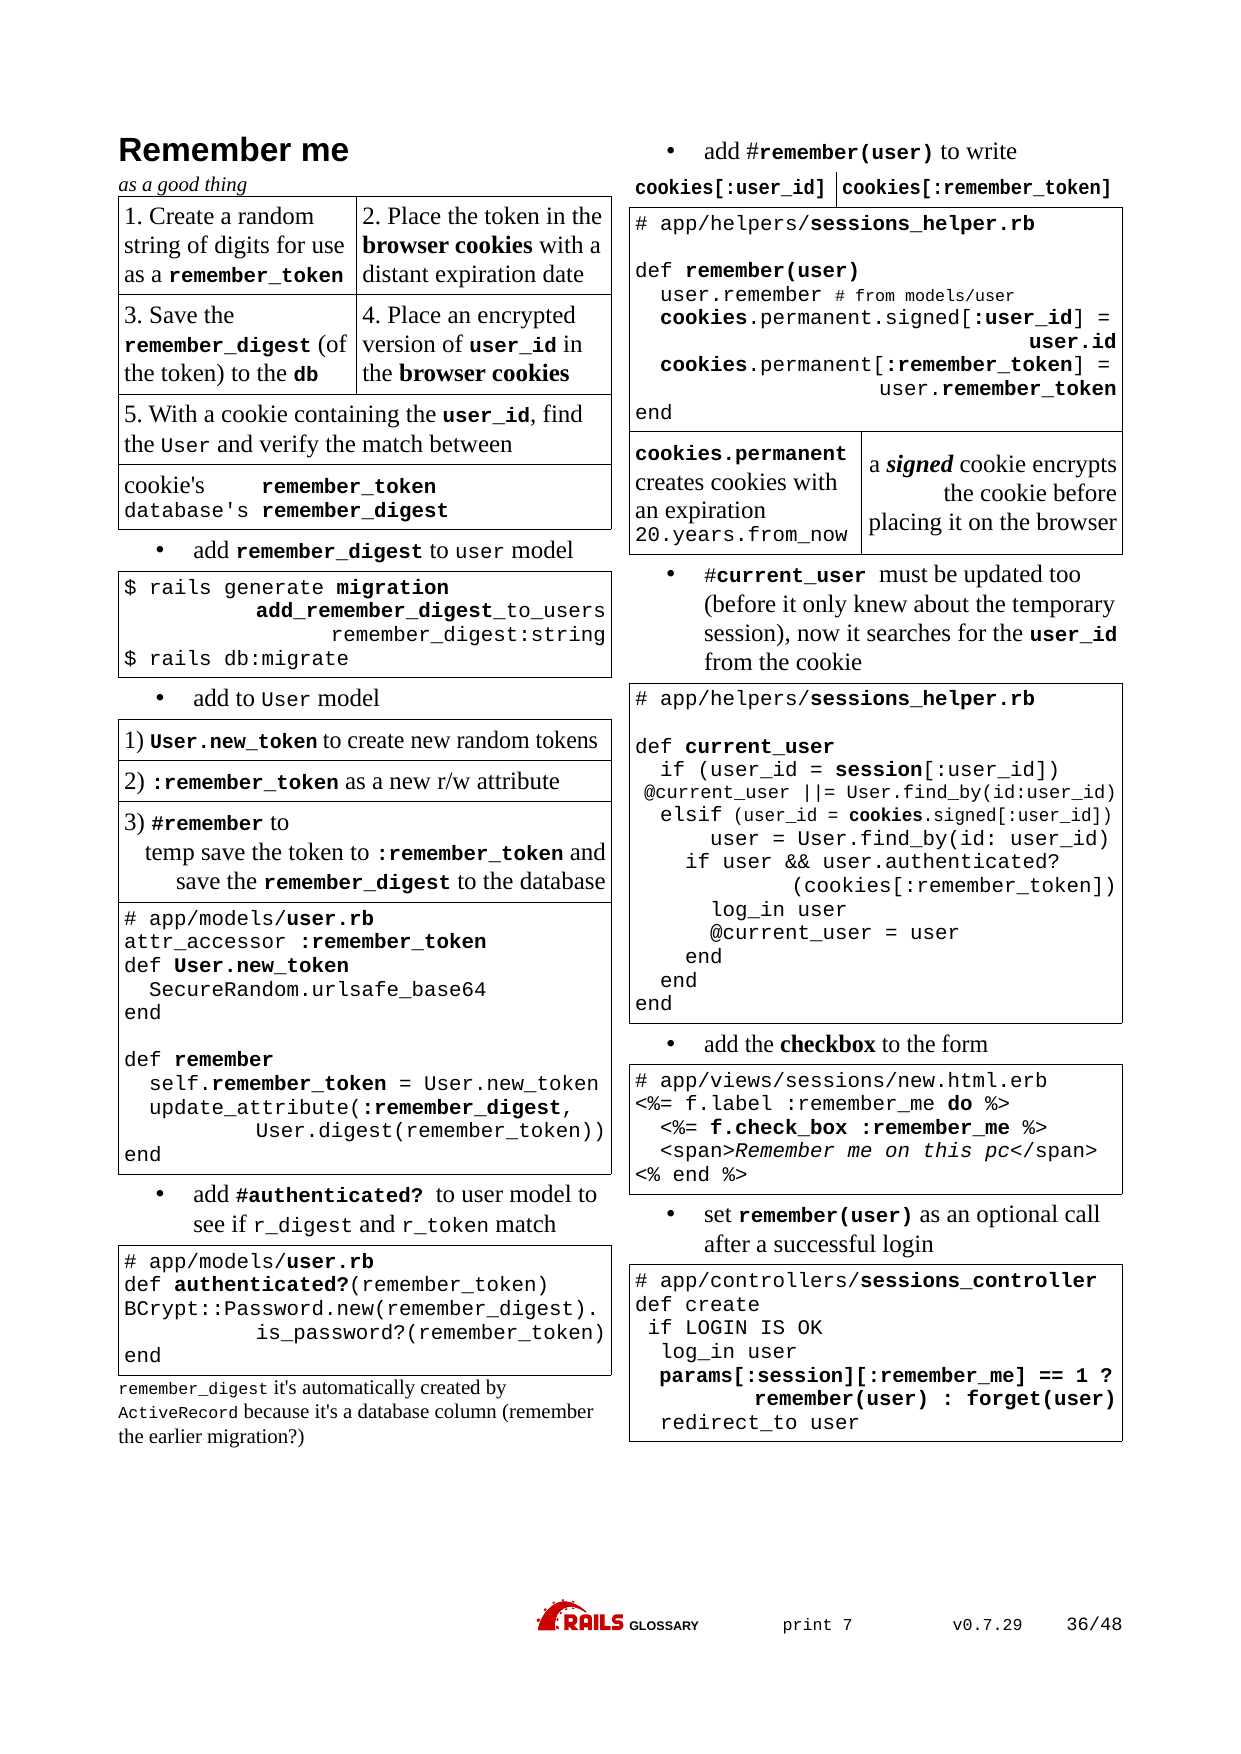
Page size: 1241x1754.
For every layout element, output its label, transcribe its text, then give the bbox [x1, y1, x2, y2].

list set remember(user) as an optional call after a successful login [666, 1199, 1122, 1258]
text remember_digest it's automatically created by ActiveRecord because it's a database column (remember the earlier migration?) [118, 1376, 611, 1448]
list add remember_digest to user model [156, 535, 611, 565]
table_header 1) User.new_token to create new random tokens [119, 720, 611, 760]
table_cell 3) #remember to temp save the token to :remember_token and save the remember_digest to the database [119, 802, 611, 902]
table_header # app/controllers/sessions_controller def create if LOGIN IS OK log_in user params[:session][:remember_me] == 1 ? remember(user) : forget(user) redirect_to user [630, 1265, 1122, 1441]
list add the checkbox to the form [666, 1029, 1122, 1057]
list add #authenticated? to user model to see if r_digest and r_token match [156, 1179, 611, 1239]
list add to User model [156, 683, 611, 713]
list add #remember(user) to write [666, 136, 1122, 165]
list #current_user must be updated too (before it only knew about the temporary session), now it searches for the user_id from the cookie [666, 559, 1122, 676]
table_header 2. Place the token in the browser cookies with a distant expiration date [357, 197, 611, 294]
table_header # app/helpers/sessions_helper.rb def current_user if (user_id = session[:user_id]) @current_user ||= User.find_by(id:user_id) elsif (user_id = cookies.signed[:user_id]) user = User.find_by(id: user_id) if user && user.authenticated? (cookies[:remember_token]) log_in user @current_user = user end end end [630, 684, 1122, 1023]
table_header # app/models/user.rb attr_accessor :remember_token def User.new_token SecureRandom.urlsafe_base64 end def remember self.remember_token = User.new_token update_attribute(:remember_digest, User.digest(remember_token)) end [119, 903, 611, 1173]
table_cell 4. Place an encrypted version of user_id in the browser cookies [357, 295, 611, 394]
table_header a signed cookie encrypts the cookie before placing it on the browser [862, 432, 1122, 553]
table_header cookies.permanent creates cookies with an expiration 20.years.from_now [630, 432, 861, 553]
subtitle Remember me [118, 130, 611, 168]
table_header $ rails generate migration add_remember_digest_to_users remember_digest:string $ rails db:migrate [119, 572, 611, 677]
table_header # app/models/user.rb def authenticated?(remember_token) BCrypt::Password.new(remember_digest). is_password?(remember_token) end [119, 1246, 611, 1375]
table_header cookies[:user_id] [629, 172, 836, 207]
table_cell 5. With a cookie containing the user_id, find the User and verify the match between [119, 395, 611, 464]
table_header # app/views/sessions/new.html.erb <%= f.label :remember_me do %> <%= f.check_box :remember_me %> <span>Remember me on this pc</span> <% end %> [630, 1065, 1122, 1193]
table_cell 2) :remember_token as a new r/w attribute [119, 761, 611, 801]
table_cell 3. Save the remember_digest (of the token) to the db [119, 295, 356, 394]
text as a good thing [118, 171, 611, 196]
table_header 1. Create a random string of digits for use as a remember_token [119, 197, 356, 294]
table_cell cookie's remember_token database's remember_digest [119, 465, 611, 529]
table_header # app/helpers/sessions_helper.rb def remember(user) user.remember # from models/user cookies.permanent.signed[:user_id] = user.id cookies.permanent[:remember_token] = user.remember_token end [630, 208, 1122, 431]
table_header cookies[:remember_token] [837, 172, 1122, 207]
